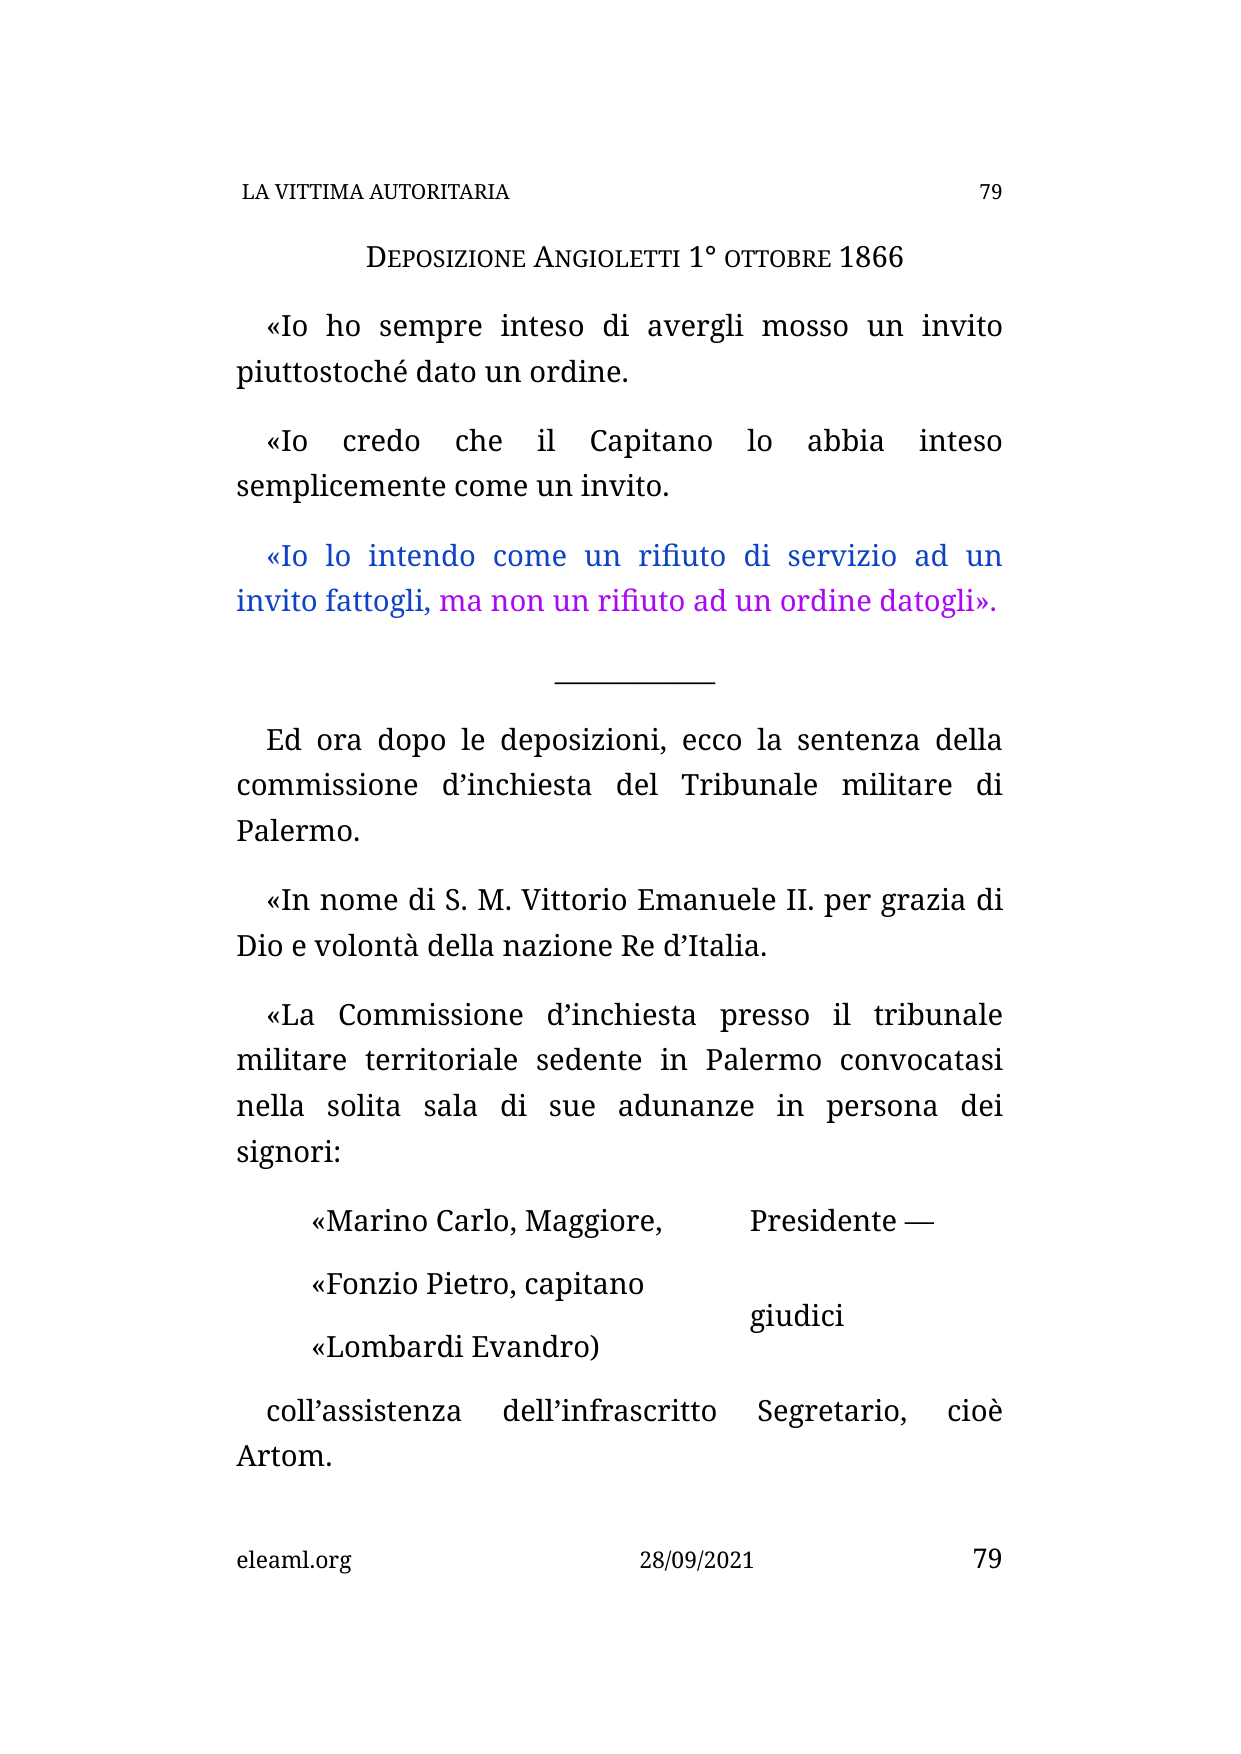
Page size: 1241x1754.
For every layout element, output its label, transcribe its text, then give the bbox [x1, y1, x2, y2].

table_cell «Fonzio Pietro, capitano [281, 1252, 720, 1315]
table_header Presidente — [720, 1188, 992, 1252]
text «Io ho sempre inteso di avergli mosso un invito piuttostoché dato un ordine. [236, 305, 1004, 391]
text «In nome di S. M. Vittorio Emanuele II. per grazia di Dio e volontà della nazione Re d’Italia. [236, 879, 1004, 964]
table_cell «Lombardi Evandro) [281, 1315, 720, 1378]
text «La Commissione d’inchiesta presso il tribunale militare territoriale sedente in Palermo convocatasi nella solita sala di sue adunanze in persona dei signori: [236, 994, 1004, 1171]
text Deposizione Angioletti 1° ottobre 1866 [236, 236, 1004, 276]
table_cell giudici [720, 1252, 992, 1378]
text «Io credo che il Capitano lo abbia inteso semplicemente come un invito. [236, 420, 1004, 505]
text «Io lo intendo come un rifiuto di servizio ad un invito fattogli, ma non un rifiuto ad un ordine datogli». [236, 535, 1004, 620]
text Ed ora dopo le deposizioni, ecco la sentenza della commissione d’inchiesta del Tribunale militare di Palermo. [236, 719, 1004, 850]
text ____________ [236, 650, 1004, 689]
table_header «Marino Carlo, Maggiore, [281, 1188, 720, 1252]
text coll’assistenza dell’infrascritto Segretario, cioè Artom. [236, 1390, 1004, 1475]
